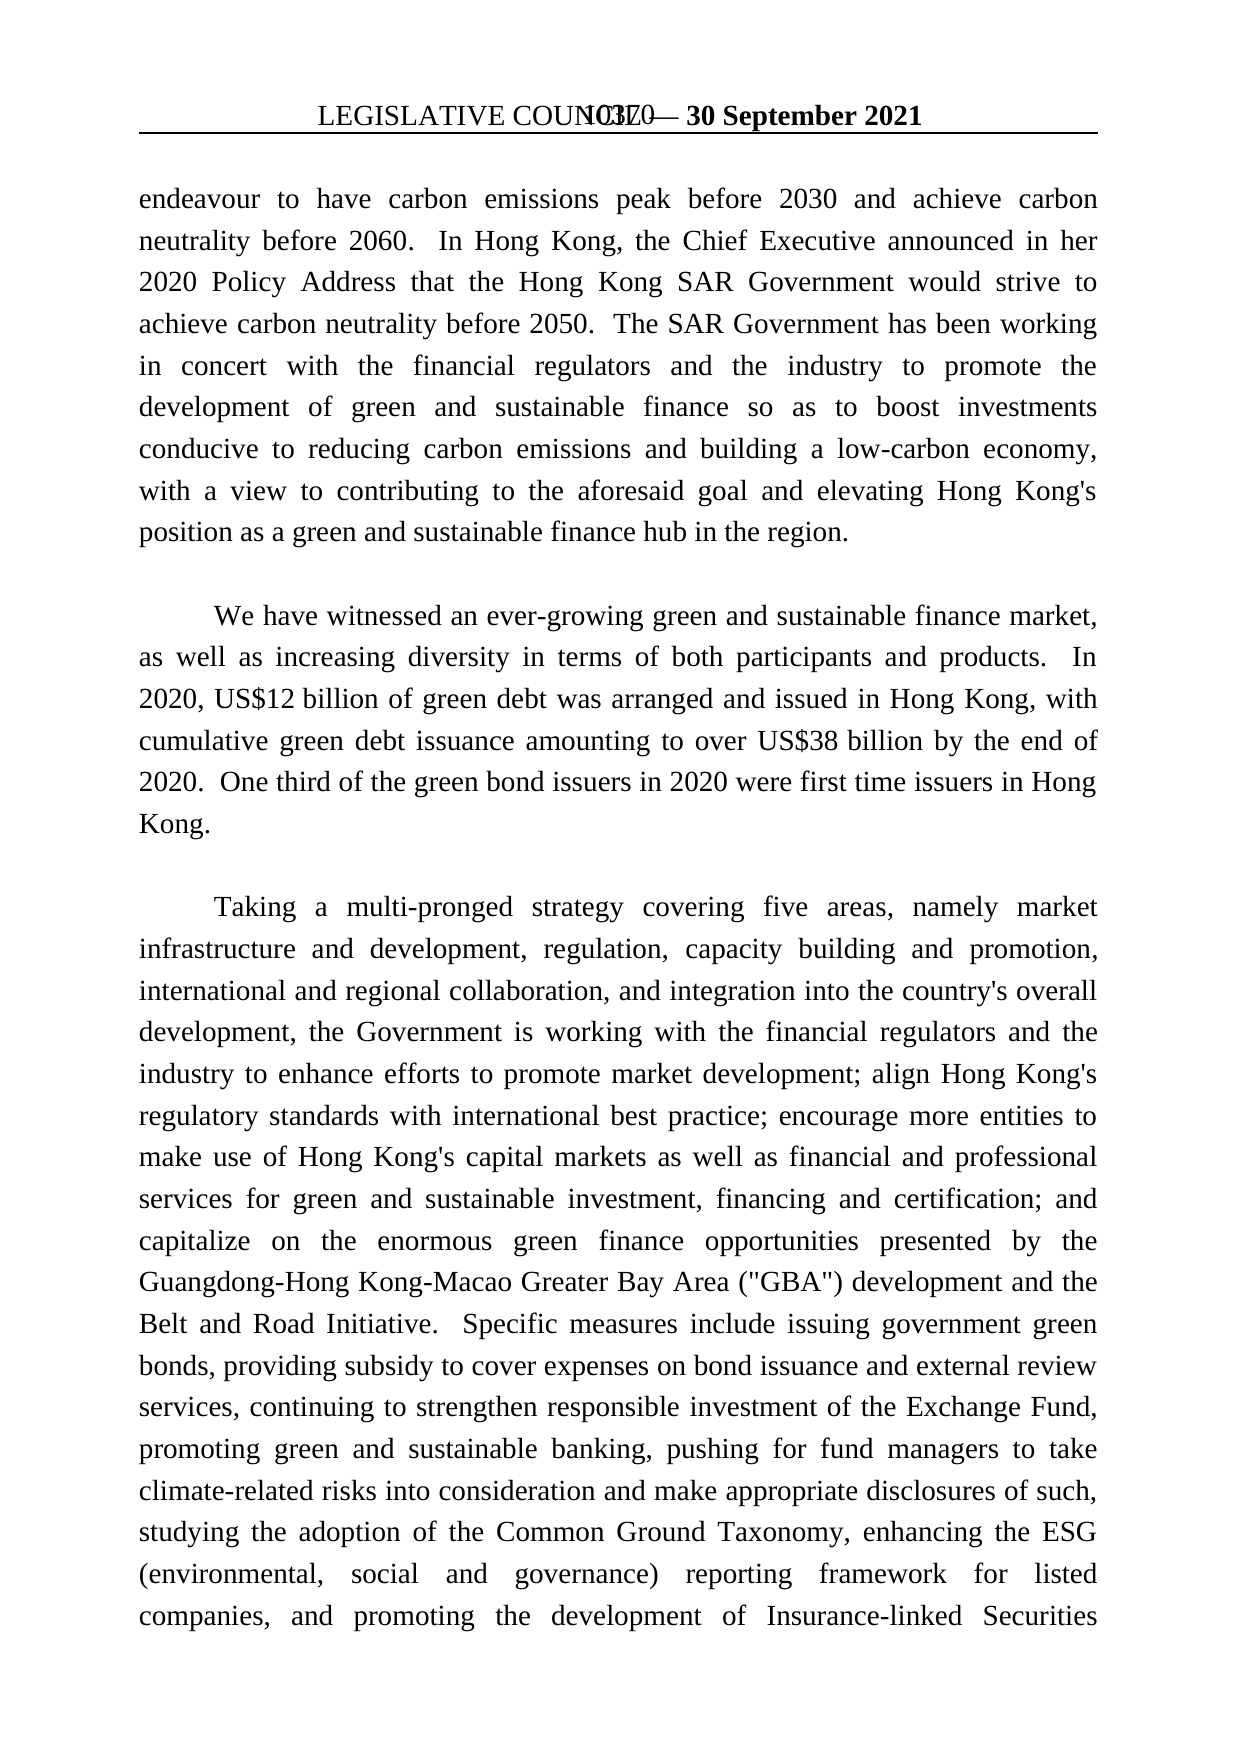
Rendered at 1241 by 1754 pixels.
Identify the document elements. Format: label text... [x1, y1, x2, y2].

text We have witnessed an ever-growing green and sustainable finance market, as well as increasing diversity in terms of both participants and products. In 2020, US$12 billion of green debt was arranged and issued in Hong Kong, with cumulative green debt issuance amounting to over US$38 billion by the end of 2020. One third of the green bond issuers in 2020 were first time issuers in Hong Kong. [139, 590, 1098, 840]
text endeavour to have carbon emissions peak before 2030 and achieve carbon neutrality before 2060. In Hong Kong, the Chief Executive announced in her 2020 Policy Address that the Hong Kong SAR Government would strive to achieve carbon neutrality before 2050. The SAR Government has been working in concert with the financial regulators and the industry to promote the development of green and sustainable finance so as to boost investments conducive to reducing carbon emissions and building a low-carbon economy, with a view to contributing to the aforesaid goal and elevating Hong Kong's position as a green and sustainable finance hub in the region. [139, 173, 1098, 548]
text Taking a multi-pronged strategy covering five areas, namely market infrastructure and development, regulation, capacity building and promotion, international and regional collaboration, and integration into the country's overall development, the Government is working with the financial regulators and the industry to enhance efforts to promote market development; align Hong Kong's regulatory standards with international best practice; encourage more entities to make use of Hong Kong's capital markets as well as financial and professional services for green and sustainable investment, financing and certification; and capitalize on the enormous green finance opportunities presented by the Guangdong-Hong Kong-Macao Greater Bay Area ("GBA") development and the Belt and Road Initiative. Specific measures include issuing government green bonds, providing subsidy to cover expenses on bond issuance and external review services, continuing to strengthen responsible investment of the Exchange Fund, promoting green and sustainable banking, pushing for fund managers to take climate-related risks into consideration and make appropriate disclosures of such, studying the adoption of the Common Ground Taxonomy, enhancing the ESG (environmental, social and governance) reporting framework for listed companies, and promoting the development of Insurance-linked Securities [139, 881, 1098, 1631]
